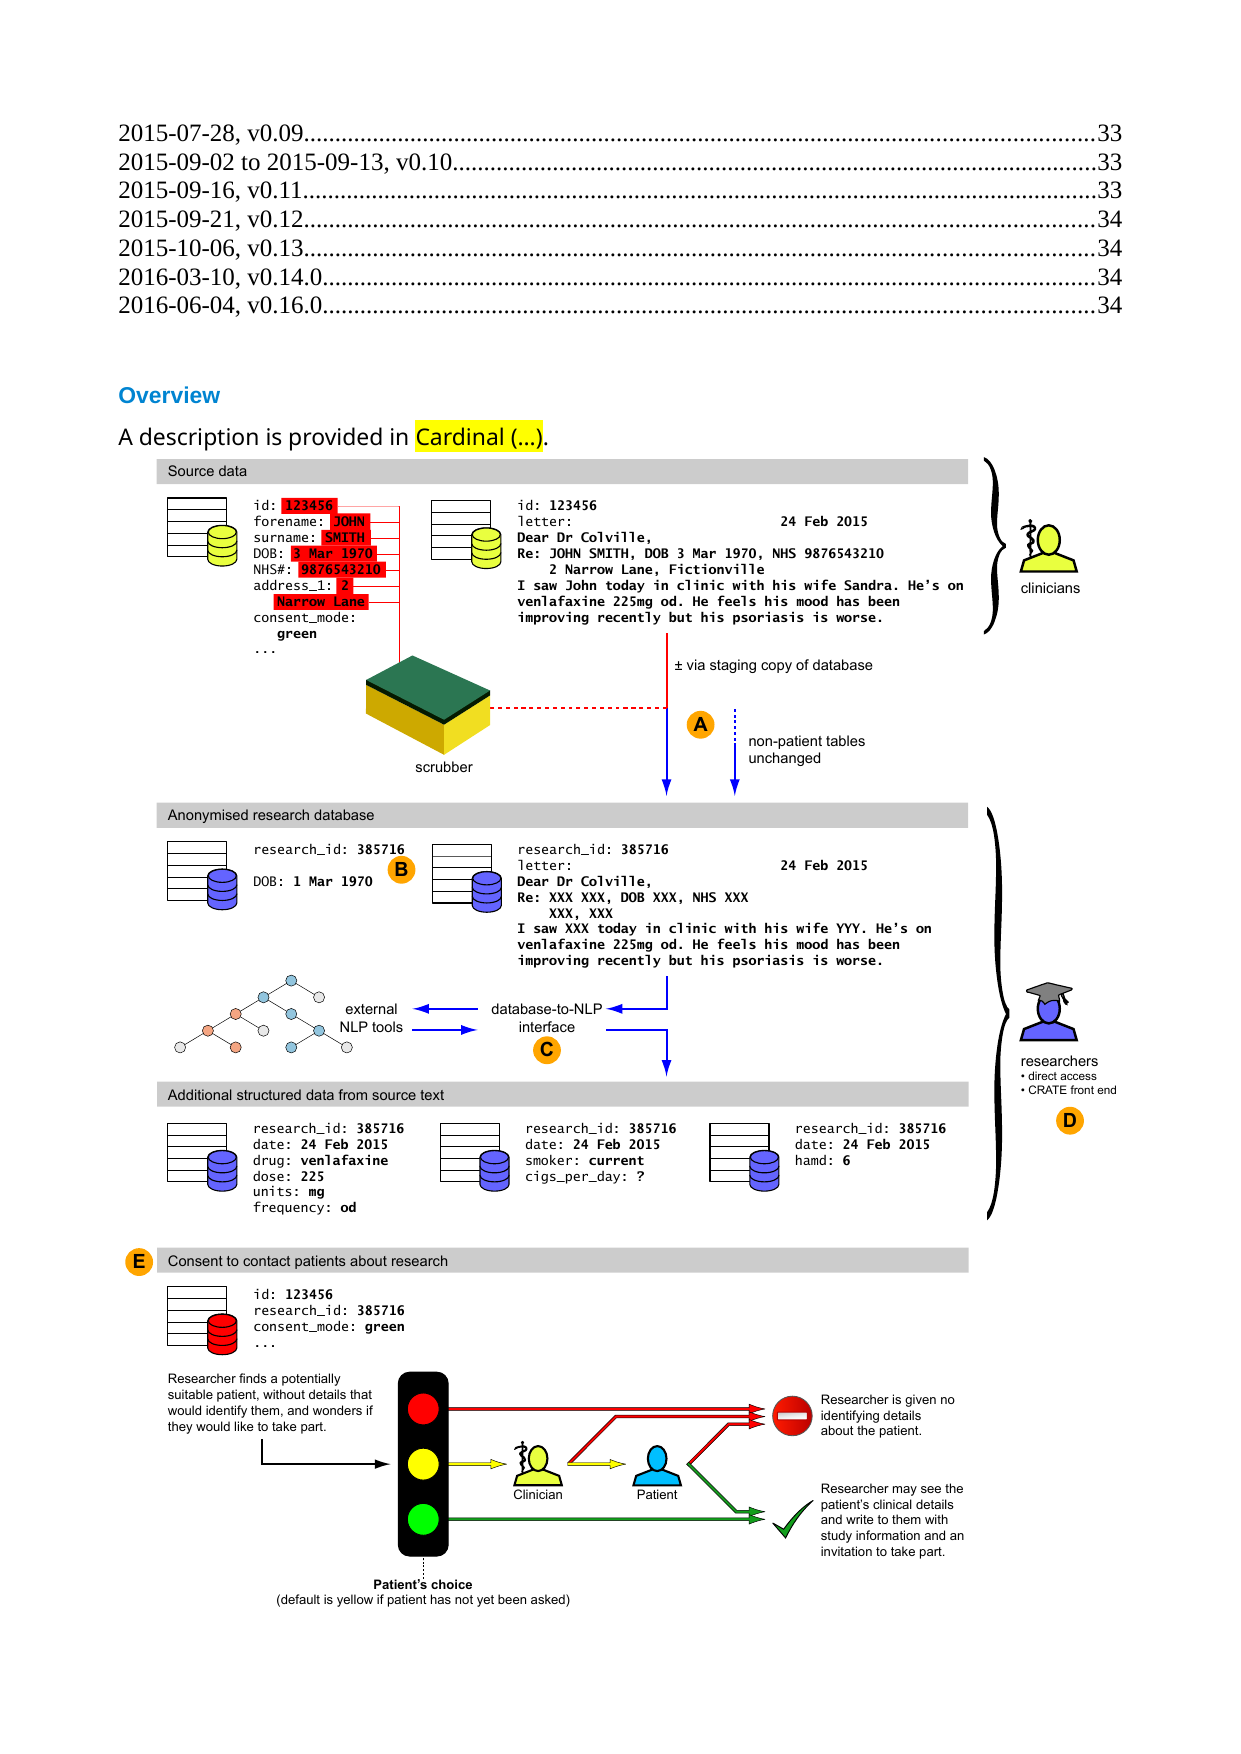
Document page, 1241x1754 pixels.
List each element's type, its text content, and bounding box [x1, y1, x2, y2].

text 2015-09-21, v0.12 34 [118, 204, 1122, 233]
picture [118, 457, 1123, 1612]
text A description is provided in Cardinal (…). [118, 420, 1122, 452]
text 2015-07-28, v0.09 33 [118, 118, 1122, 147]
subtitle Overview [118, 382, 1122, 408]
text 2015-10-06, v0.13 34 [118, 233, 1122, 262]
text 2016-03-10, v0.14.0 34 [118, 262, 1122, 291]
text 2015-09-16, v0.11 33 [118, 176, 1122, 204]
text 2016-06-04, v0.16.0 34 [118, 291, 1122, 319]
text 2015-09-02 to 2015-09-13, v0.10 33 [118, 147, 1122, 176]
